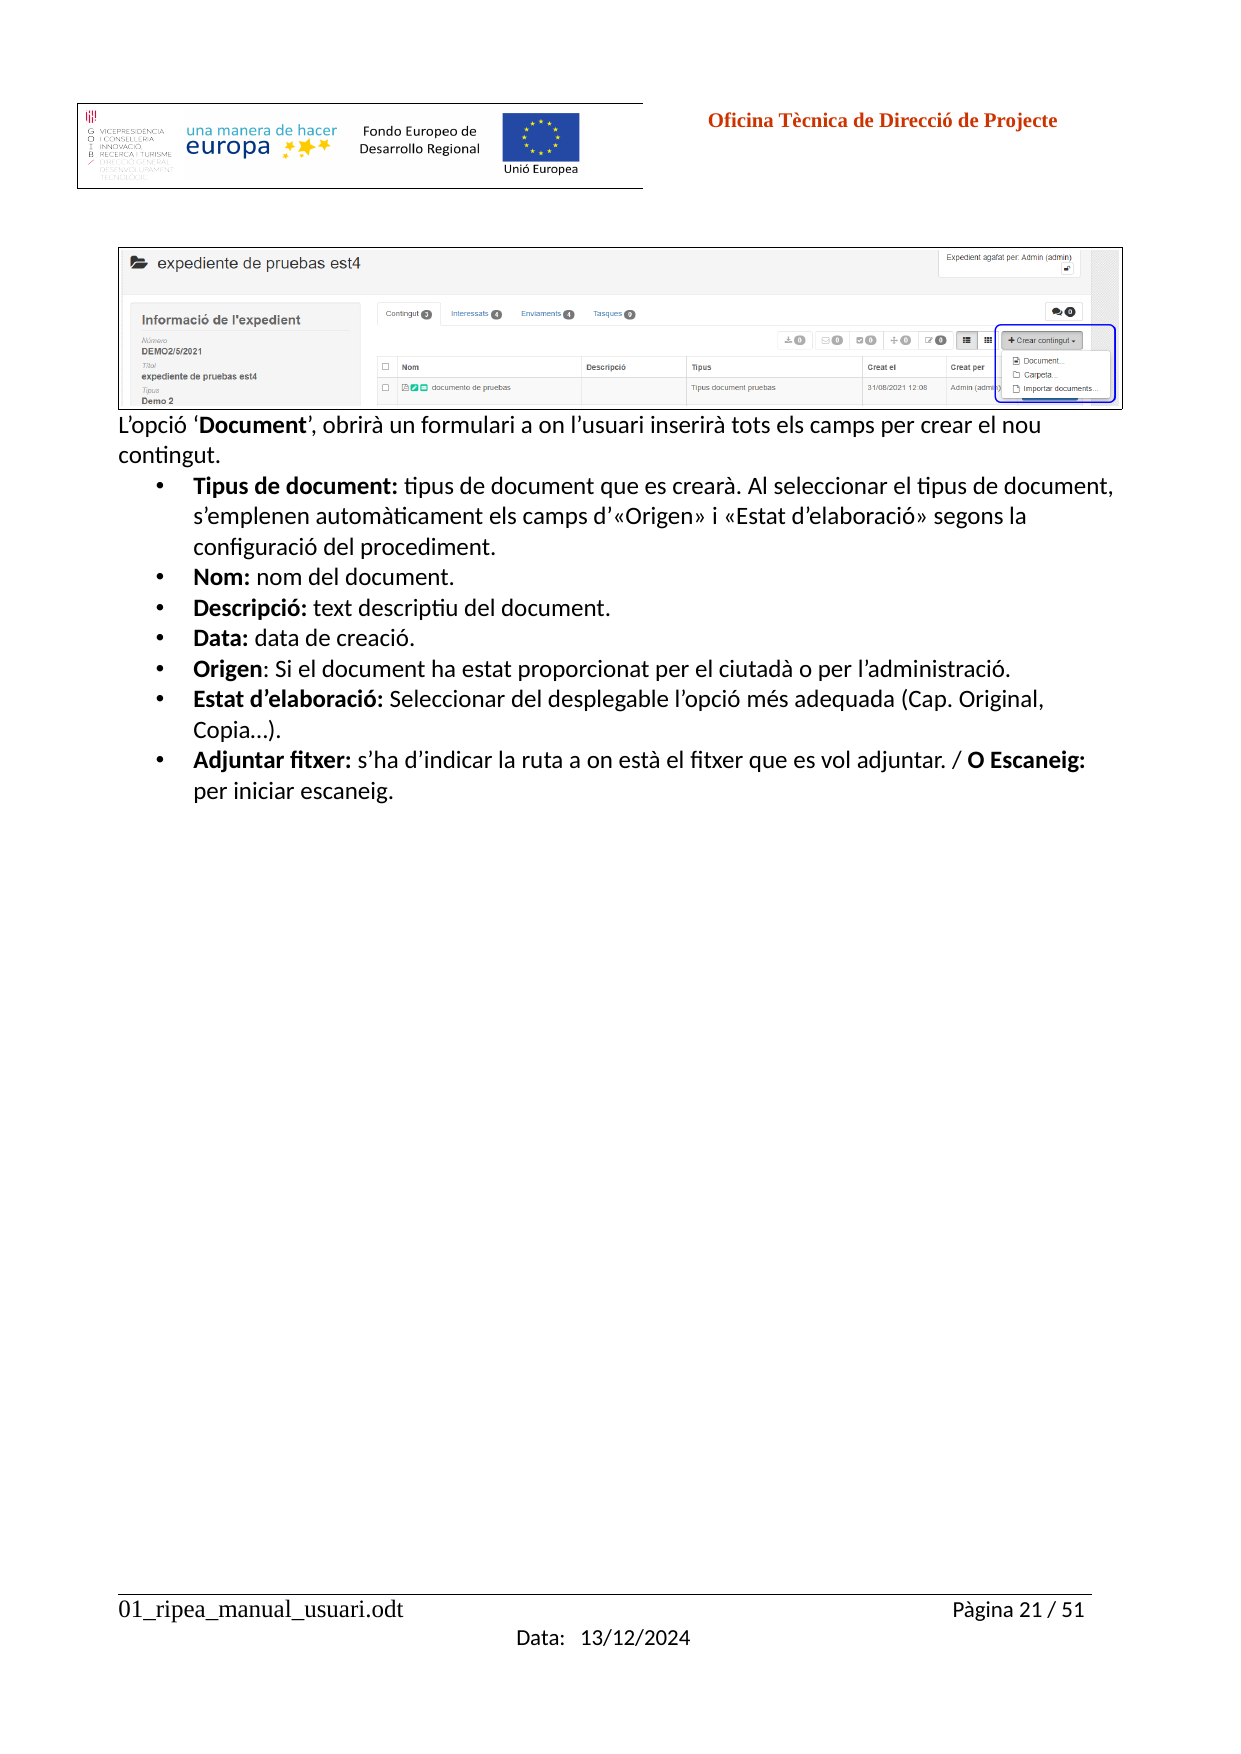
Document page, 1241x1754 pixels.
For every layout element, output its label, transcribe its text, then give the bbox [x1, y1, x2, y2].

list Data: data de creació. [156, 622, 1122, 653]
list Tipus de document: tipus de document que es crearà. Al seleccionar el tipus de document, s’emplenen automàticament els camps d’«Origen» i «Estat d’elaboració» segons la configuració del procediment. [156, 470, 1122, 561]
list Origen: Si el document ha estat proporcionat per el ciutadà o per l’administració. [156, 653, 1122, 683]
list Nom: nom del document. [156, 561, 1122, 592]
list Adjuntar fitxer: s’ha d’indicar la ruta a on està el fitxer que es vol adjuntar. / O Escaneig: per iniciar escaneig. [156, 744, 1122, 806]
list Descripció: text descriptiu del document. [156, 592, 1122, 622]
picture [82, 108, 178, 182]
picture [121, 250, 1119, 406]
list Estat d’elaboració: Seleccionar del desplegable l’opció més adequada (Cap. Original, Copia…). [156, 683, 1122, 744]
picture [184, 108, 585, 182]
text L’opció ‘Document’, obrirà un formulari a on l’usuari inserirà tots els camps per crear el nou contingut. [118, 410, 1122, 470]
